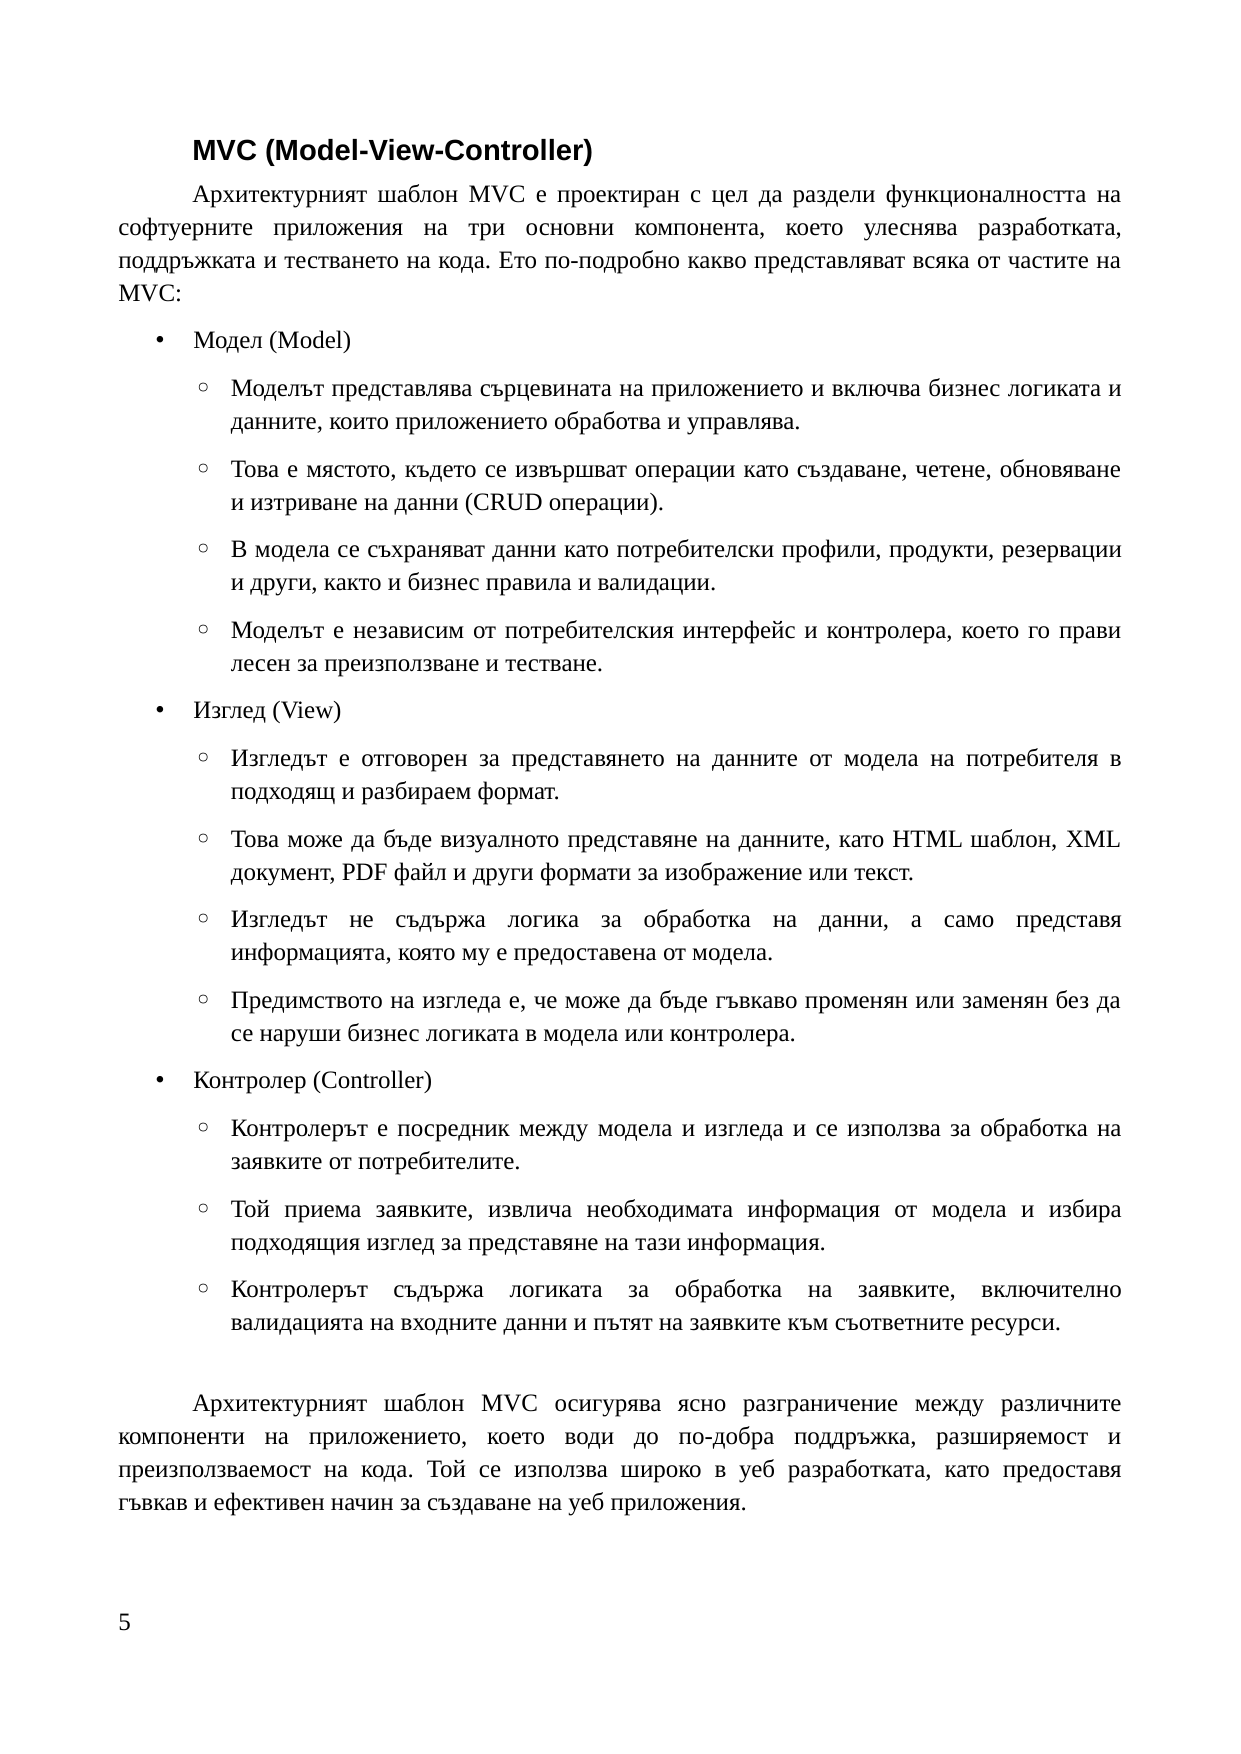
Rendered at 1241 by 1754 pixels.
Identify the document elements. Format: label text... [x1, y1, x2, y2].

text Архитектурният шаблон MVC осигурява ясно разграничение между различните компоненти на приложението, което води до по-добра поддръжка, разширяемост и преизползваемост на кода. Той се използва широко в уеб разработката, като предоставя гъвкав и ефективен начин за създаване на уеб приложения. [118, 1355, 1122, 1516]
list В модела се съхраняват данни като потребителски профили, продукти, резервации и други, както и бизнес правила и валидации. [193, 534, 1122, 596]
list Контролерът е посредник между модела и изгледа и се използва за обработка на заявките от потребителите. [193, 1113, 1122, 1175]
list Контролерът съдържа логиката за обработка на заявките, включително валидацията на входните данни и пътят на заявките към съответните ресурси. [193, 1274, 1122, 1336]
subtitle MVC (Model-View-Controller) [118, 133, 1122, 166]
list Изгледът не съдържа логика за обработка на данни, а само представя информацията, която му е предоставена от модела. [193, 904, 1122, 966]
list Това е мястото, където се извършват операции като създаване, четене, обновяване и изтриване на данни (CRUD операции). [193, 454, 1122, 515]
list Изгледът е отговорен за представянето на данните от модела на потребителя в подходящ и разбираем формат. [193, 743, 1122, 805]
list Контролер (Controller) [156, 1066, 1122, 1094]
list Моделът представлява сърцевината на приложението и включва бизнес логиката и данните, които приложението обработва и управлява. [193, 373, 1122, 435]
list Моделът е независим от потребителския интерфейс и контролера, което го прави лесен за преизползване и тестване. [193, 615, 1122, 677]
list Изглед (View) [156, 696, 1122, 724]
list Модел (Model) [156, 325, 1122, 354]
list Това може да бъде визуалното представяне на данните, като HTML шаблон, XML документ, PDF файл и други формати за изображение или текст. [193, 824, 1122, 886]
text Архитектурният шаблон MVC е проектиран с цел да раздели функционалността на софтуерните приложения на три основни компонента, което улеснява разработката, поддръжката и тестването на кода. Ето по-подробно какво представляват всяка от частите на MVC: [118, 179, 1122, 307]
list Предимството на изгледа е, че може да бъде гъвкаво променян или заменян без да се наруши бизнес логиката в модела или контролера. [193, 985, 1122, 1047]
list Той приема заявките, извлича необходимата информация от модела и избира подходящия изглед за представяне на тази информация. [193, 1194, 1122, 1256]
